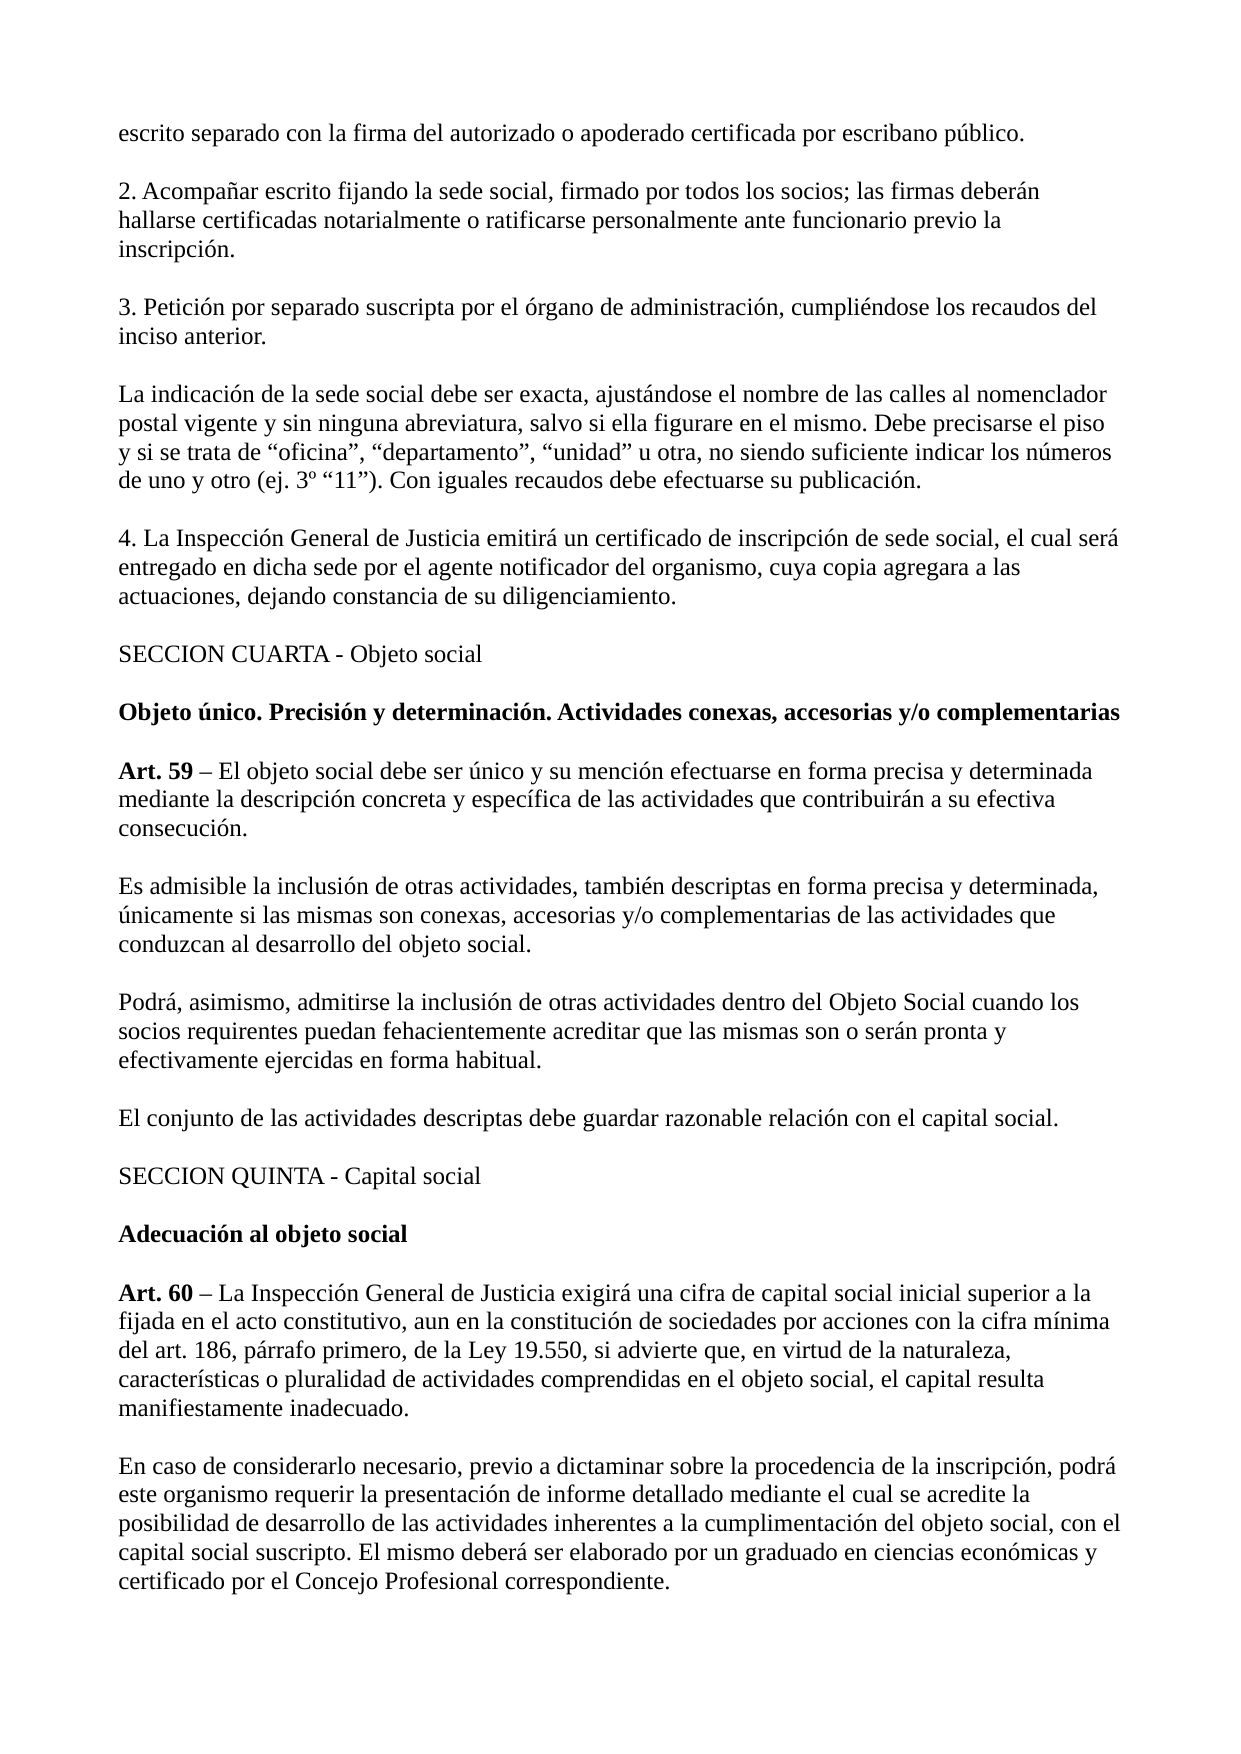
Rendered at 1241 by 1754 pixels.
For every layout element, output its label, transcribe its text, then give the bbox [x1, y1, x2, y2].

table_header escrito separado con la firma del autorizado o apoderado certificada por escribano público. 2. Acompañar escrito fijando la sede social, firmado por todos los socios; las firmas deberán hallarse certificadas notarialmente o ratificarse personalmente ante funcionario previo la inscripción. 3. Petición por separado suscripta por el órgano de administración, cumpliéndose los recaudos del inciso anterior. La indicación de la sede social debe ser exacta, ajustándose el nombre de las calles al nomenclador postal vigente y sin ninguna abreviatura, salvo si ella figurare en el mismo. Debe precisarse el piso y si se trata de “oficina”, “departamento”, “unidad” u otra, no siendo suficiente indicar los números de uno y otro (ej. 3º “11”). Con iguales recaudos debe efectuarse su publicación. 4. La Inspección General de Justicia emitirá un certificado de inscripción de sede social, el cual será entregado en dicha sede por el agente notificador del organismo, cuya copia agregara a las actuaciones, dejando constancia de su diligenciamiento. SECCION CUARTA - Objeto social Objeto único. Precisión y determinación. Actividades conexas, accesorias y/o complementarias Art. 59 – El objeto social debe ser único y su mención efectuarse en forma precisa y determinada mediante la descripción concreta y específica de las actividades que contribuirán a su efectiva consecución. Es admisible la inclusión de otras actividades, también descriptas en forma precisa y determinada, únicamente si las mismas son conexas, accesorias y/o complementarias de las actividades que conduzcan al desarrollo del objeto social. Podrá, asimismo, admitirse la inclusión de otras actividades dentro del Objeto Social cuando los socios requirentes puedan fehacientemente acreditar que las mismas son o serán pronta y efectivamente ejercidas en forma habitual. El conjunto de las actividades descriptas debe guardar razonable relación con el capital social. SECCION QUINTA - Capital social Adecuación al objeto social Art. 60 – La Inspección General de Justicia exigirá una cifra de capital social inicial superior a la fijada en el acto constitutivo, aun en la constitución de sociedades por acciones con la cifra mínima del art. 186, párrafo primero, de la Ley 19.550, si advierte que, en virtud de la naturaleza, características o pluralidad de actividades comprendidas en el objeto social, el capital resulta manifiestamente inadecuado. En caso de considerarlo necesario, previo a dictaminar sobre la procedencia de la inscripción, podrá este organismo requerir la presentación de informe detallado mediante el cual se acredite la posibilidad de desarrollo de las actividades inherentes a la cumplimentación del objeto social, con el capital social suscripto. El mismo deberá ser elaborado por un graduado en ciencias económicas y certificado por el Concejo Profesional correspondiente. [118, 118, 1122, 1624]
